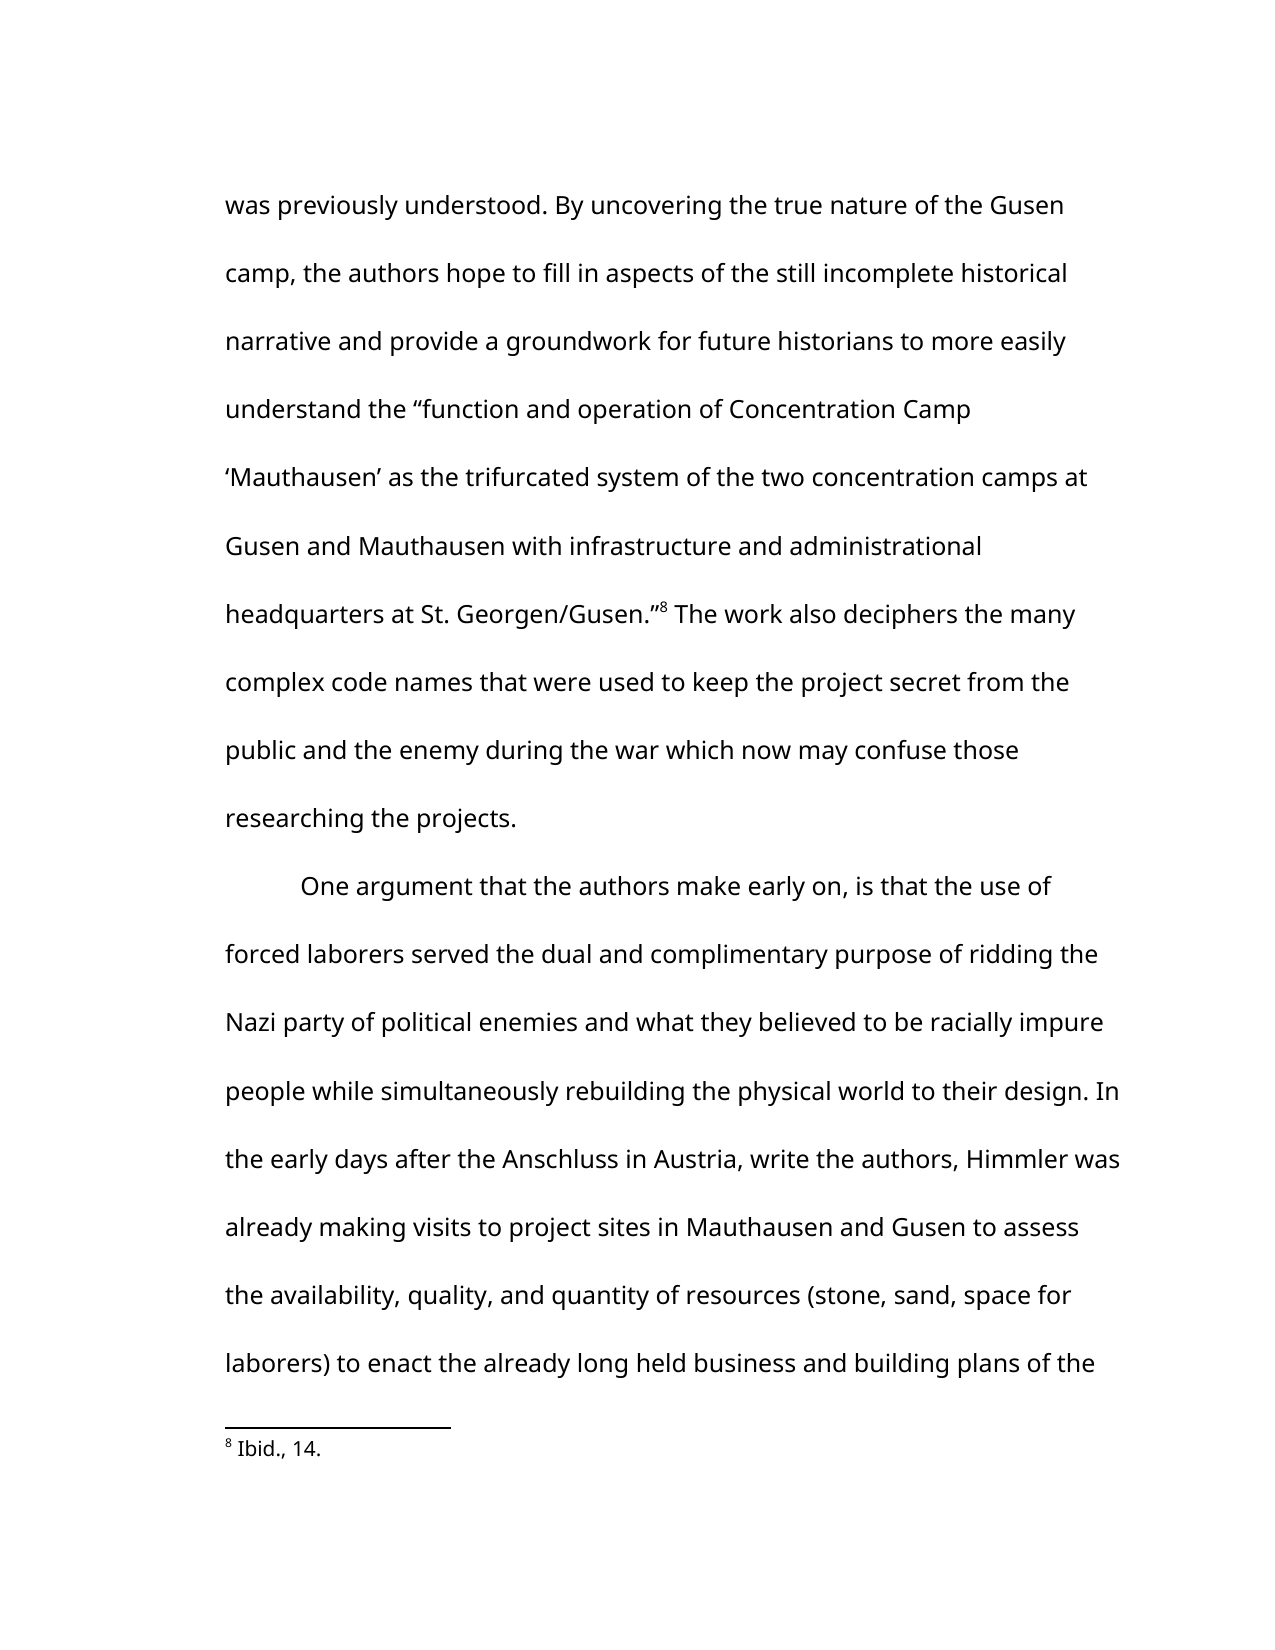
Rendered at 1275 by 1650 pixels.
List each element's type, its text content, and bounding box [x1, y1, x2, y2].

text One argument that the authors make early on, is that the use of forced laborers served the dual and complimentary purpose of ridding the Nazi party of political enemies and what they believed to be racially impure people while simultaneously rebuilding the physical world to their design. In the early days after the Anschluss in Austria, write the authors, Himmler was already making visits to project sites in Mauthausen and Gusen to assess the availability, quality, and quantity of resources (stone, sand, space for laborers) to enact the already long held business and building plans of the [225, 869, 1125, 1380]
text Ibid., 14. [225, 1434, 1125, 1462]
text was previously understood. By uncovering the true nature of the Gusen camp, the authors hope to fill in aspects of the still incomplete historical narrative and provide a groundwork for future historians to more easily understand the “function and operation of Concentration Camp ‘Mauthausen’ as the trifurcated system of the two concentration camps at Gusen and Mauthausen with infrastructure and administrational headquarters at St. Georgen/Gusen.” The work also deciphers the many complex code names that were used to keep the project secret from the public and the enemy during the war which now may confuse those researching the projects. [225, 187, 1125, 835]
